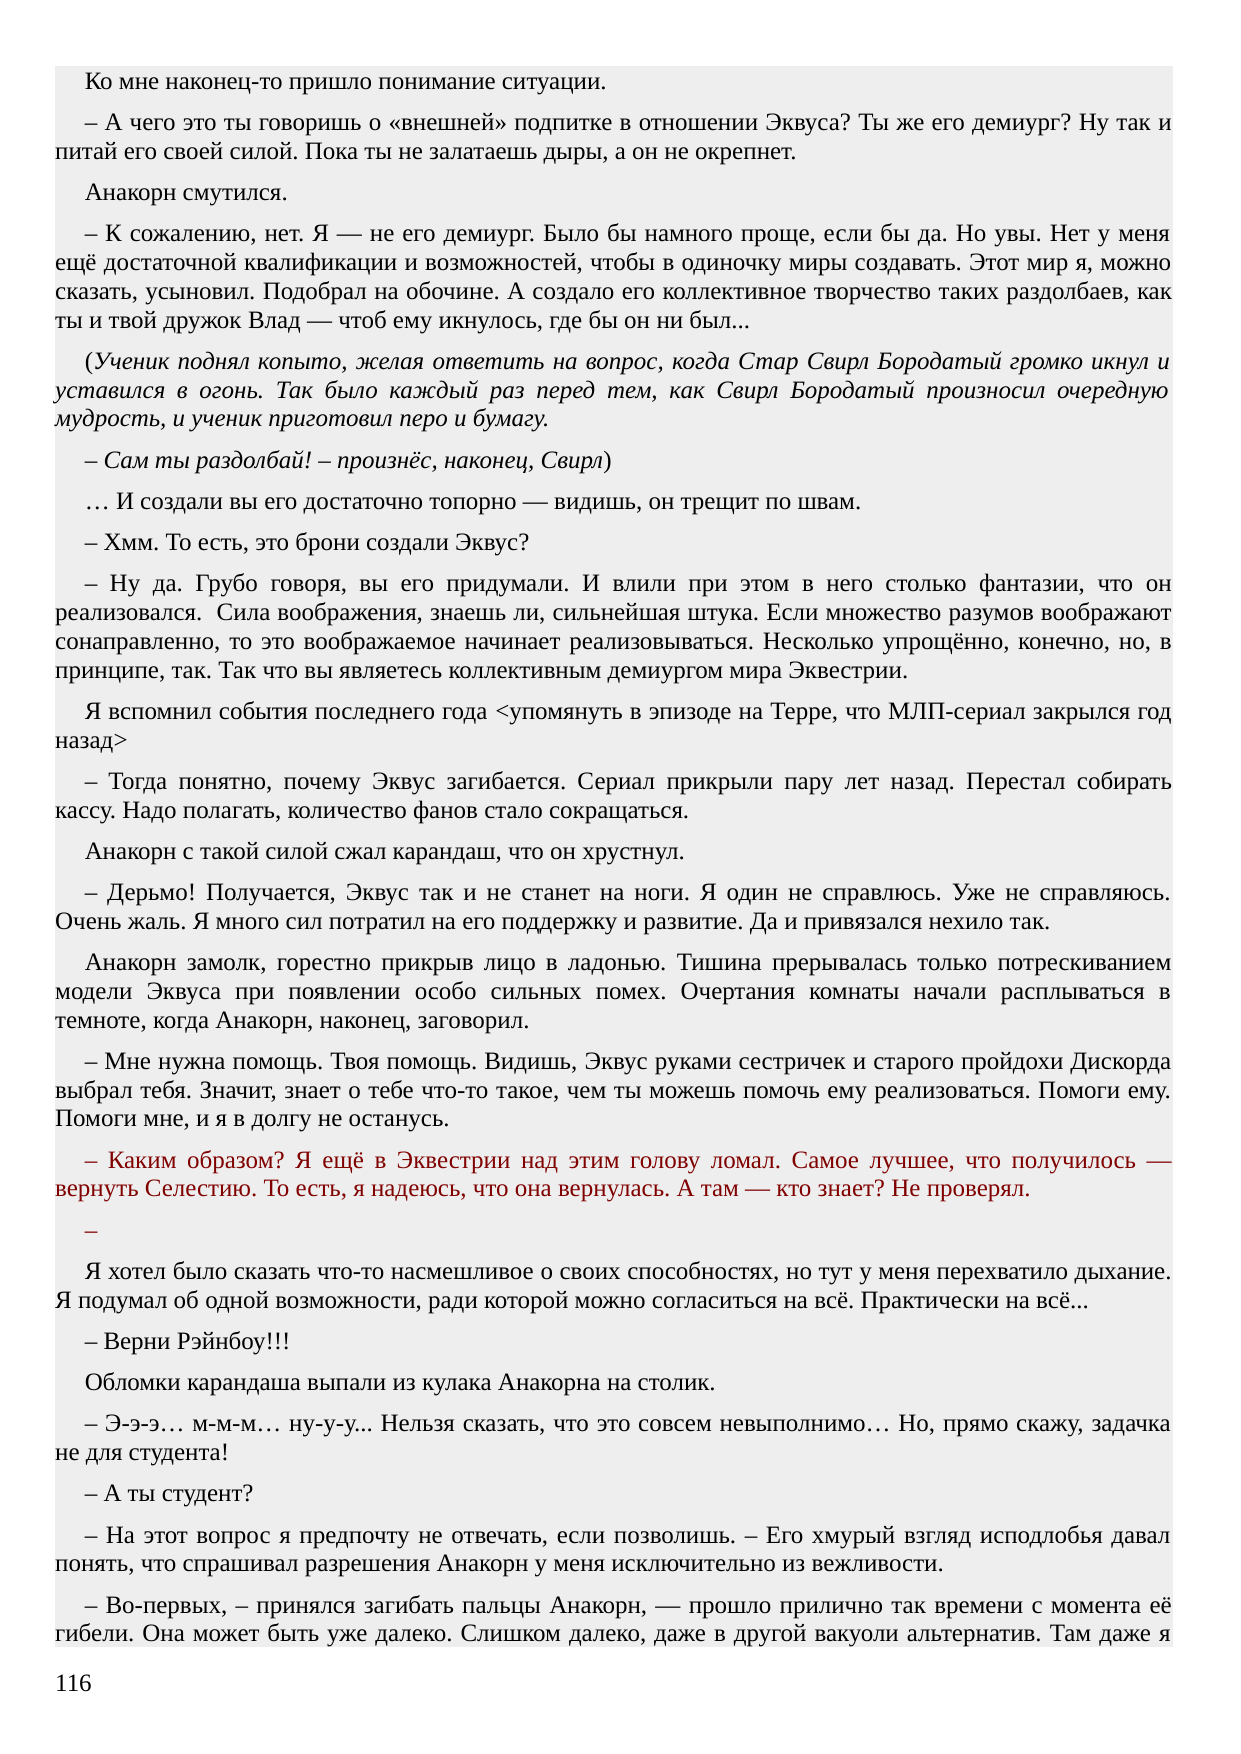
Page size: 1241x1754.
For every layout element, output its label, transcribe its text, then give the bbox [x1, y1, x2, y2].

text – Верни Рэйнбоу!!! [55, 1326, 1173, 1355]
text – Каким образом? Я ещё в Эквестрии над этим голову ломал. Самое лучшее, что получилось — вернуть Селестию. То есть, я надеюсь, что она вернулась. А там — кто знает? Не проверял. [55, 1145, 1173, 1202]
text – К сожалению, нет. Я — не его демиург. Было бы намного проще, если бы да. Но увы. Нет у меня ещё достаточной квалификации и возможностей, чтобы в одиночку миры создавать. Этот мир я, можно сказать, усыновил. Подобрал на обочине. А создало его коллективное творчество таких раздолбаев, как ты и твой дружок Влад — чтоб ему икнулось, где бы он ни был... [55, 218, 1173, 333]
text – А ты студент? [55, 1478, 1173, 1507]
text – На этот вопрос я предпочту не отвечать, если позволишь. – Его хмурый взгляд исподлобья давал понять, что спрашивал разрешения Анакорн у меня исключительно из вежливости. [55, 1520, 1173, 1577]
text Обломки карандаша выпали из кулака Анакорна на столик. [55, 1367, 1173, 1396]
text Анакорн с такой силой сжал карандаш, что он хрустнул. [55, 836, 1173, 865]
text – Во-первых, – принялся загибать пальцы Анакорн, — прошло прилично так времени с момента её гибели. Она может быть уже далеко. Слишком далеко, даже в другой вакуоли альтернатив. Там даже я [55, 1590, 1173, 1647]
text – Ну да. Грубо говоря, вы его придумали. И влили при этом в него столько фантазии, что он реализовался. Сила воображения, знаешь ли, сильнейшая штука. Если множество разумов воображают сонаправленно, то это воображаемое начинает реализовываться. Несколько упрощённо, конечно, но, в принципе, так. Так что вы являетесь коллективным демиургом мира Эквестрии. [55, 568, 1173, 683]
text – Дерьмо! Получается, Эквус так и не станет на ноги. Я один не справлюсь. Уже не справляюсь. Очень жаль. Я много сил потратил на его поддержку и развитие. Да и привязался нехило так. [55, 877, 1173, 935]
text Анакорн замолк, горестно прикрыв лицо в ладонью. Тишина прерывалась только потрескиванием модели Эквуса при появлении особо сильных помех. Очертания комнаты начали расплываться в темноте, когда Анакорн, наконец, заговорил. [55, 947, 1173, 1033]
text – Мне нужна помощь. Твоя помощь. Видишь, Эквус руками сестричек и старого пройдохи Дискорда выбрал тебя. Значит, знает о тебе что-то такое, чем ты можешь помочь ему реализоваться. Помоги ему. Помоги мне, и я в долгу не останусь. [55, 1046, 1173, 1132]
text – Сам ты раздолбай! – произнёс, наконец, Свирл) [55, 445, 1173, 473]
text Анакорн смутился. [55, 177, 1173, 206]
text Я вспомнил события последнего года <упомянуть в эпизоде на Терре, что МЛП-сериал закрылся год назад> [55, 696, 1173, 753]
text – [55, 1215, 1173, 1243]
text – А чего это ты говоришь о «внешней» подпитке в отношении Эквуса? Ты же его демиург? Ну так и питай его своей силой. Пока ты не залатаешь дыры, а он не окрепнет. [55, 107, 1173, 165]
text – Тогда понятно, почему Эквус загибается. Сериал прикрыли пару лет назад. Перестал собирать кассу. Надо полагать, количество фанов стало сокращаться. [55, 766, 1173, 823]
text (Ученик поднял копыто, желая ответить на вопрос, когда Стар Свирл Бородатый громко икнул и уставился в огонь. Так было каждый раз перед тем, как Свирл Бородатый произносил очередную мудрость, и ученик приготовил перо и бумагу. [55, 346, 1173, 432]
text – Хмм. То есть, это брони создали Эквус? [55, 527, 1173, 556]
text Ко мне наконец-то пришло понимание ситуации. [55, 66, 1173, 95]
text – Э-э-э… м-м-м… ну-у-у... Нельзя сказать, что это совсем невыполнимо… Но, прямо скажу, задачка не для студента! [55, 1408, 1173, 1466]
text Я хотел было сказать что-то насмешливое о своих способностях, но тут у меня перехватило дыхание. Я подумал об одной возможности, ради которой можно согласиться на всё. Практически на всё... [55, 1256, 1173, 1313]
text … И создали вы его достаточно топорно — видишь, он трещит по швам. [55, 486, 1173, 515]
